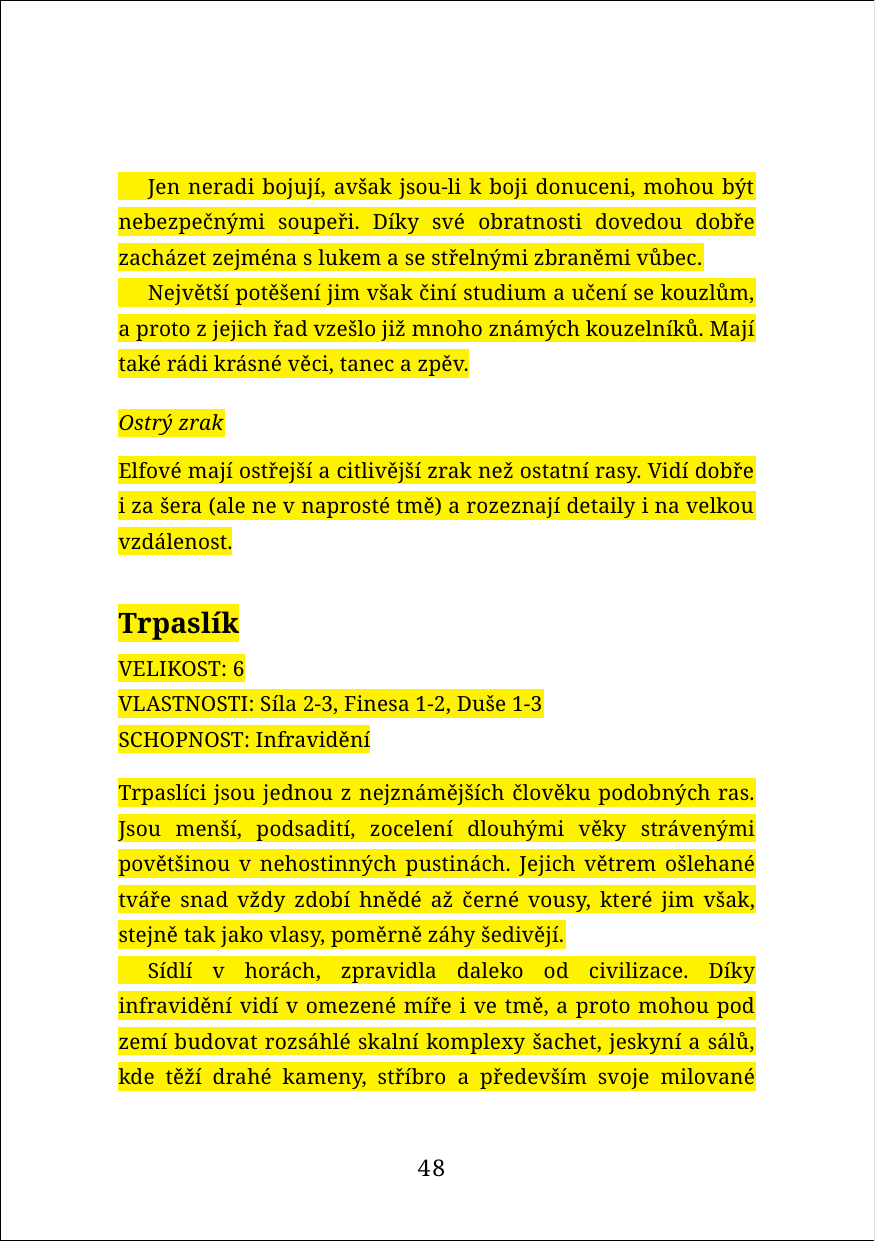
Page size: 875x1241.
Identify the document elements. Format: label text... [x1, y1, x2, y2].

text Elfové mají ostřejší a citlivější zrak než ostatní rasy. Vidí dobře i za šera (ale ne v naprosté tmě) a rozeznají detaily i na velkou vzdálenost. [118, 456, 756, 555]
text VELIKOST: 6 VLASTNOSTI: Síla 2-3, Finesa 1-2, Duše 1-3 SCHOPNOST: Infravidění [118, 654, 756, 753]
text Ostrý zrak [118, 408, 756, 437]
subtitle Trpaslík [118, 604, 756, 642]
text Jen neradi bojují, avšak jsou-li k boji donuceni, mohou být nebezpečnými soupeři. Díky své obratnosti dovedou dobře zacházet zejména s lukem a se střelnými zbraněmi vůbec. Největší potěšení jim však činí studium a učení se kouzlům, a proto z jejich řad vzešlo již mnoho známých kouzelníků. Mají také rádi krásné věci, tanec a zpěv. [118, 172, 756, 378]
text Trpaslíci jsou jednou z nejznámějších člověku podobných ras. Jsou menší, podsadití, zocelení dlouhými věky strávenými povětšinou v nehostinných pustinách. Jejich větrem ošlehané tváře snad vždy zdobí hnědé až černé vousy, které jim však, stejně tak jako vlasy, poměrně záhy šedivějí. Sídlí v horách, zpravidla daleko od civilizace. Díky infravidění vidí v omezené míře i ve tmě, a proto mohou pod zemí budovat rozsáhlé skalní komplexy šachet, jeskyní a sálů, kde těží drahé kameny, stříbro a především svoje milované [118, 778, 756, 1091]
